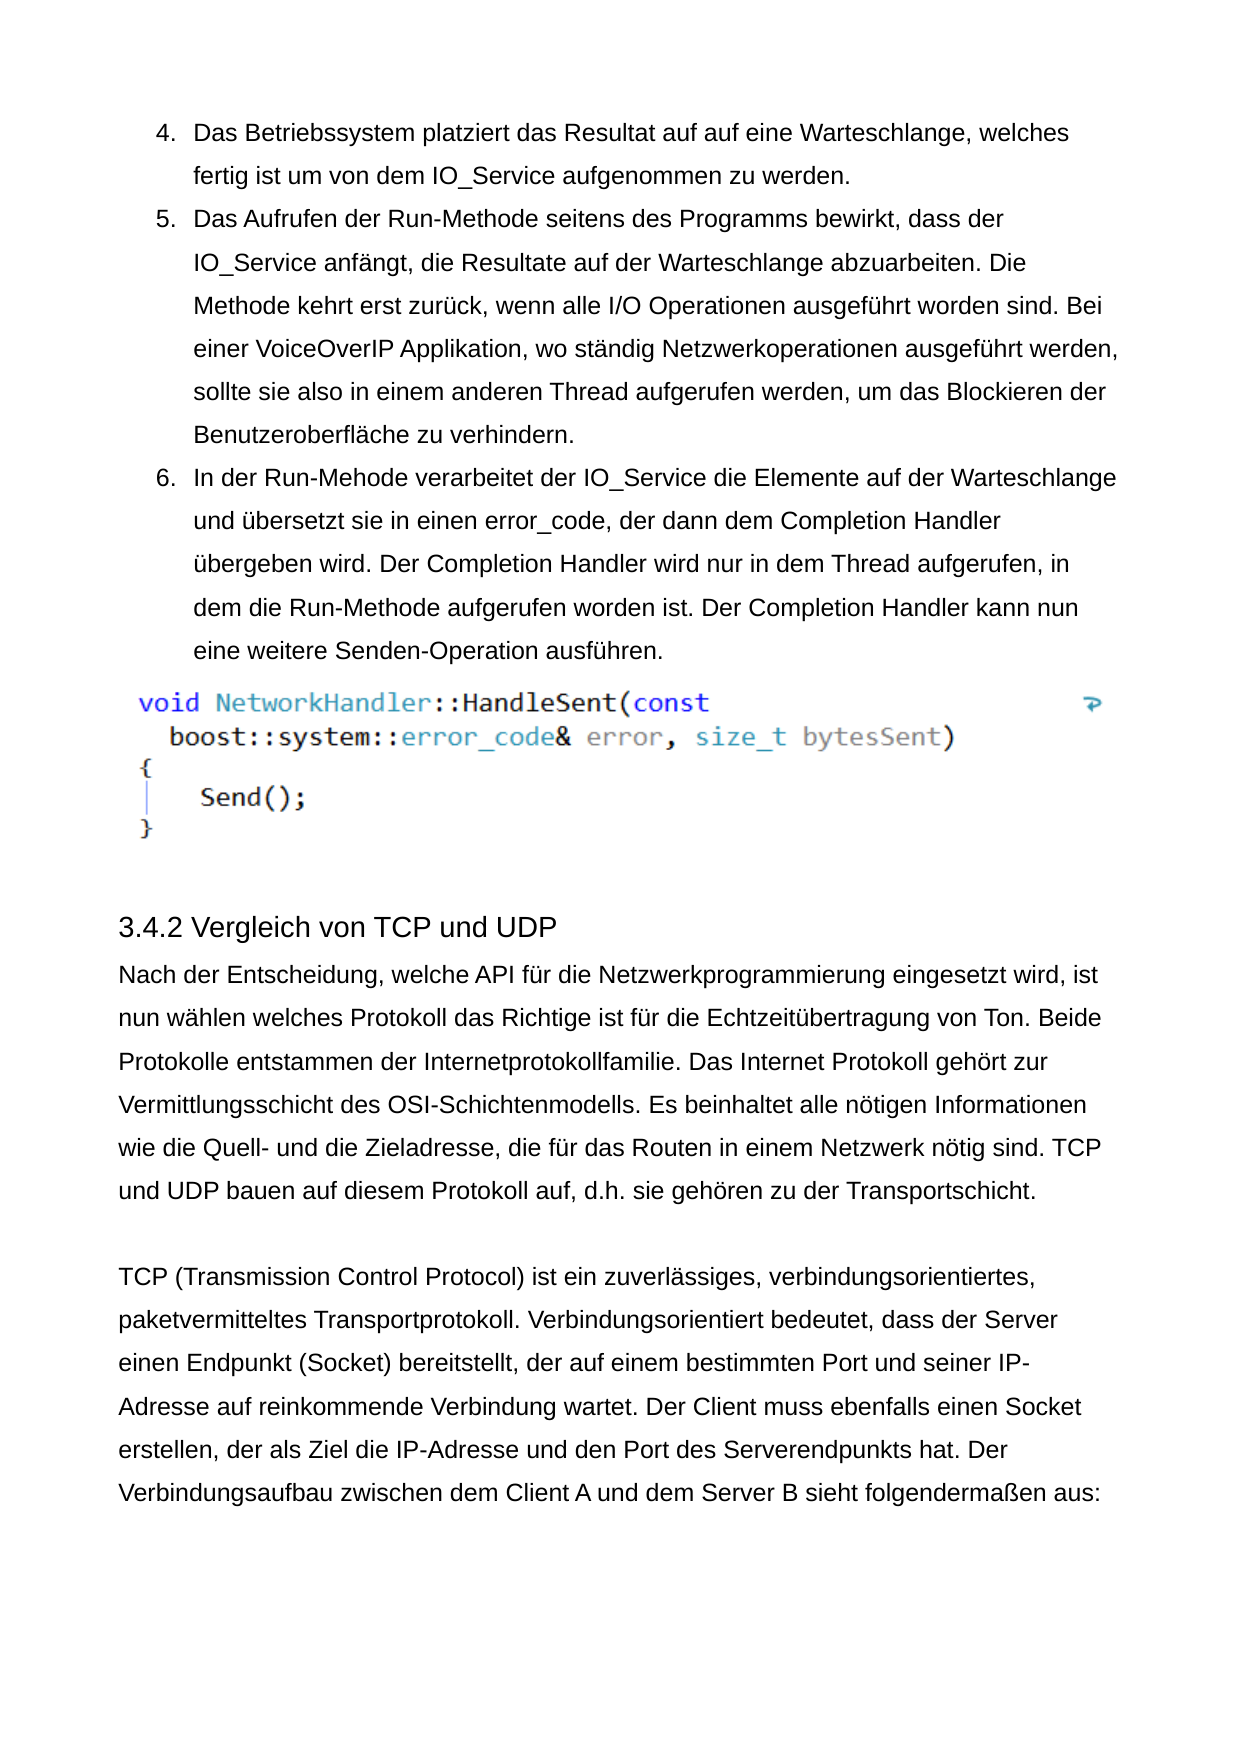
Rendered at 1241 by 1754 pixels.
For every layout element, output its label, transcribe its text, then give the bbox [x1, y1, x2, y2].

list Das Betriebssystem platziert das Resultat auf auf eine Warteschlange, welches fertig ist um von dem IO_Service aufgenommen zu werden. [156, 118, 1122, 190]
text 3.4.2 Vergleich von TCP und UDP [118, 910, 1122, 943]
list Das Aufrufen der Run-Methode seitens des Programms bewirkt, dass der IO_Service anfängt, die Resultate auf der Warteschlange abzuarbeiten. Die Methode kehrt erst zurück, wenn alle I/O Operationen ausgeführt worden sind. Bei einer VoiceOverIP Applikation, wo ständig Netzwerkoperationen ausgeführt werden, sollte sie also in einem anderen Thread aufgerufen werden, um das Blockieren der Benutzeroberfläche zu verhindern. [156, 204, 1122, 449]
list In der Run-Mehode verarbeitet der IO_Service die Elemente auf der Warteschlange und übersetzt sie in einen error_code, der dann dem Completion Handler übergeben wird. Der Completion Handler wird nur in dem Thread aufgerufen, in dem die Run-Methode aufgerufen worden ist. Der Completion Handler kann nun eine weitere Senden-Operation ausführen. [156, 463, 1122, 664]
text TCP (Transmission Control Protocol) ist ein zuverlässiges, verbindungsorientiertes, paketvermitteltes Transportprotokoll. Verbindungsorientiert bedeutet, dass der Server einen Endpunkt (Socket) bereitstellt, der auf einem bestimmten Port und seiner IP-Adresse auf reinkommende Verbindung wartet. Der Client muss ebenfalls einen Socket erstellen, der als Ziel die IP-Adresse und den Port des Serverendpunkts hat. Der Verbindungsaufbau zwischen dem Client A und dem Server B sieht folgendermaßen aus: [118, 1262, 1122, 1506]
picture [137, 688, 1103, 843]
text Nach der Entscheidung, welche API für die Netzwerkprogrammierung eingesetzt wird, ist nun wählen welches Protokoll das Richtige ist für die Echtzeitübertragung von Ton. Beide Protokolle entstammen der Internetprotokollfamilie. Das Internet Protokoll gehört zur Vermittlungsschicht des OSI-Schichtenmodells. Es beinhaltet alle nötigen Informationen wie die Quell- und die Zieladresse, die für das Routen in einem Netzwerk nötig sind. TCP und UDP bauen auf diesem Protokoll auf, d.h. sie gehören zu der Transportschicht. [118, 960, 1122, 1204]
